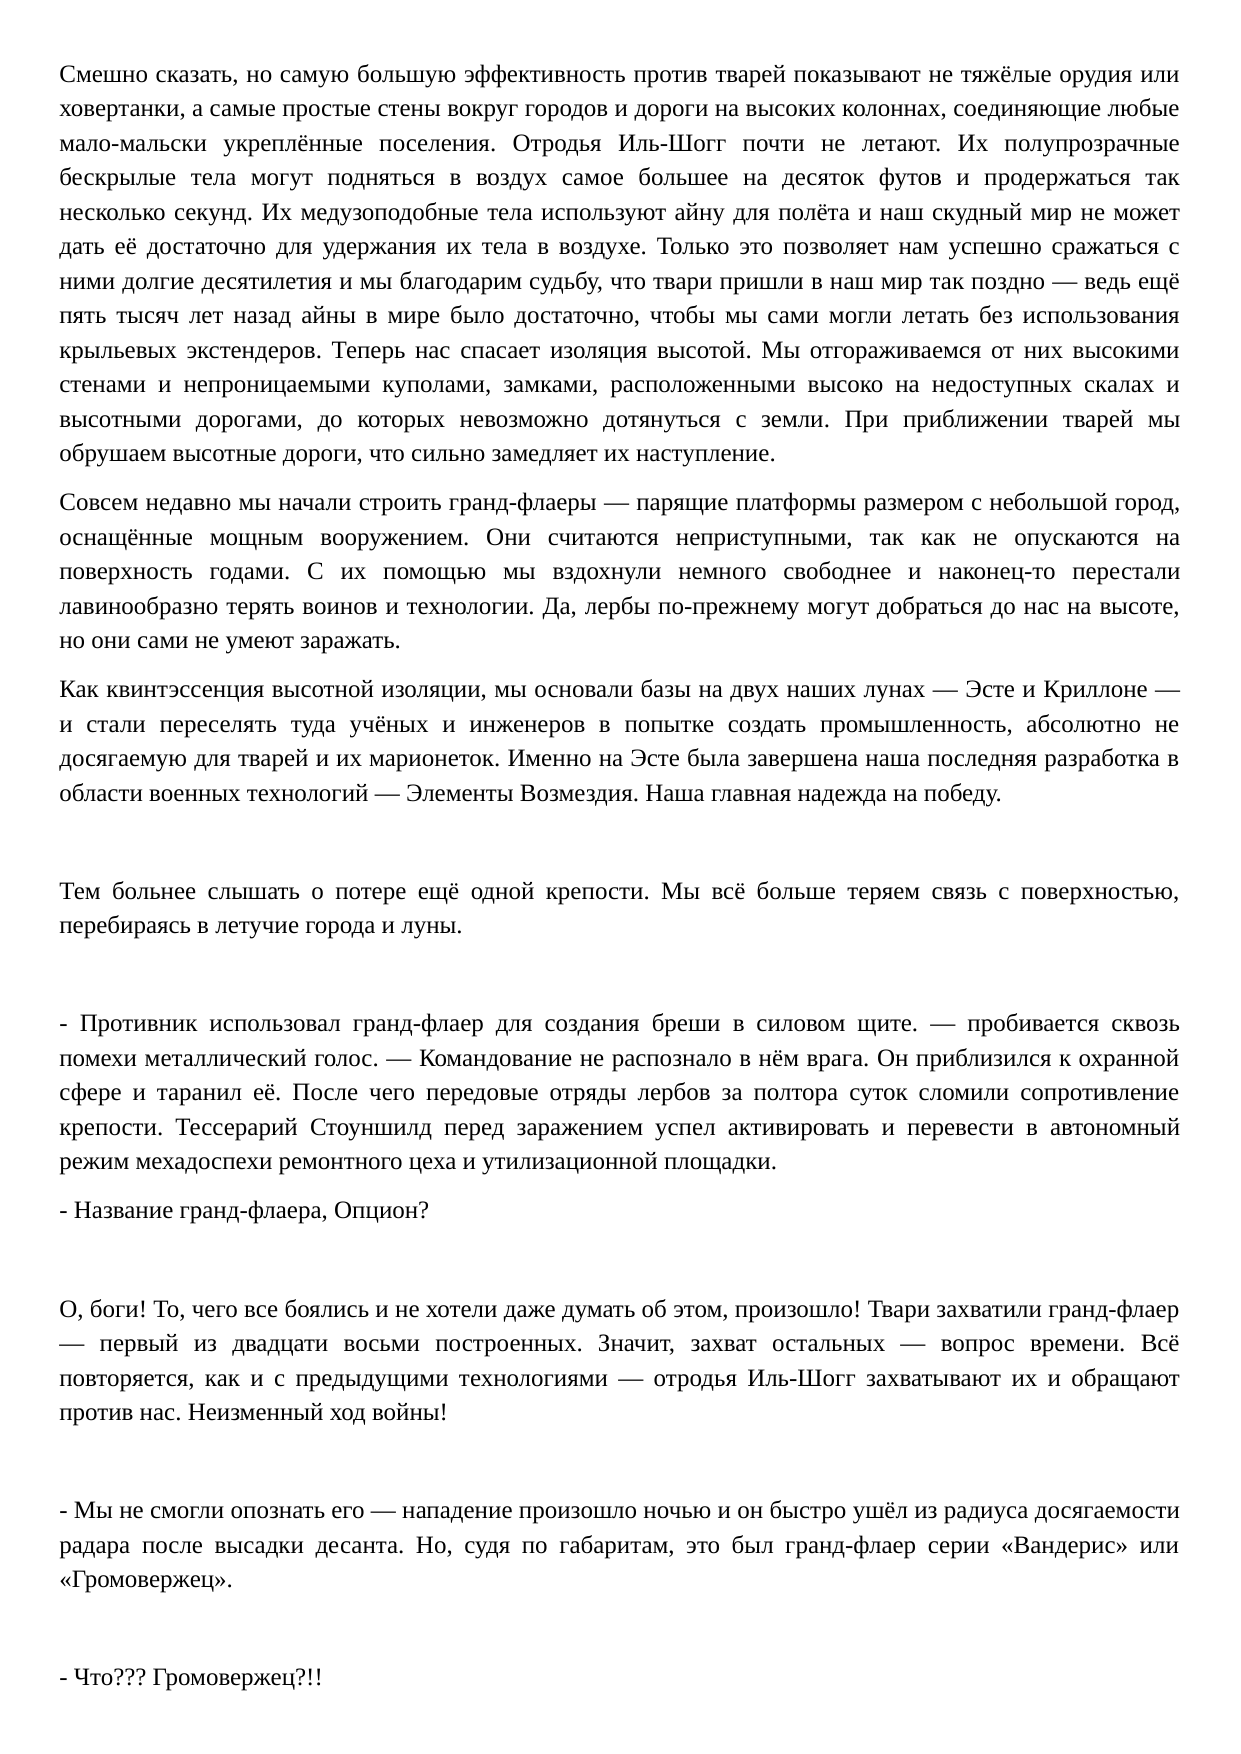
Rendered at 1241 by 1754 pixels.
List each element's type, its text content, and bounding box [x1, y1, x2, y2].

text - Что??? Громовержец?!! [59, 1662, 1181, 1691]
text - Противник использовал гранд-флаер для создания бреши в силовом щите. — пробивается сквозь помехи металлический голос. — Командование не распознало в нём врага. Он приблизился к охранной сфере и таранил её. После чего передовые отряды лербов за полтора суток сломили сопротивление крепости. Тессерарий Стоуншилд перед заражением успел активировать и перевести в автономный режим мехадоспехи ремонтного цеха и утилизационной площадки. [59, 1008, 1181, 1175]
text - Название гранд-флаера, Опцион? [59, 1196, 1181, 1224]
text - Мы не смогли опознать его — нападение произошло ночью и он быстро ушёл из радиуса досягаемости радара после высадки десанта. Но, судя по габаритам, это был гранд-флаер серии «Вандерис» или «Громовержец». [59, 1495, 1181, 1593]
text Совсем недавно мы начали строить гранд-флаеры — парящие платформы размером с небольшой город, оснащённые мощным вооружением. Они считаются неприступными, так как не опускаются на поверхность годами. С их помощью мы вздохнули немного свободнее и наконец-то перестали лавинообразно терять воинов и технологии. Да, лербы по-прежнему могут добраться до нас на высоте, но они сами не умеют заражать. [59, 487, 1181, 654]
text Как квинтэссенция высотной изоляции, мы основали базы на двух наших лунах — Эсте и Криллоне — и стали переселять туда учёных и инженеров в попытке создать промышленность, абсолютно не досягаемую для тварей и их марионеток. Именно на Эсте была завершена наша последняя разработка в области военных технологий — Элементы Возмездия. Наша главная надежда на победу. [59, 674, 1181, 807]
text Смешно сказать, но самую большую эффективность против тварей показывают не тяжёлые орудия или ховертанки, а самые простые стены вокруг городов и дороги на высоких колоннах, соединяющие любые мало-мальски укреплённые поселения. Отродья Иль-Шогг почти не летают. Их полупрозрачные бескрылые тела могут подняться в воздух самое большее на десяток футов и продержаться так несколько секунд. Их медузоподобные тела используют айну для полёта и наш скудный мир не может дать её достаточно для удержания их тела в воздухе. Только это позволяет нам успешно сражаться с ними долгие десятилетия и мы благодарим судьбу, что твари пришли в наш мир так поздно — ведь ещё пять тысяч лет назад айны в мире было достаточно, чтобы мы сами могли летать без использования крыльевых экстендеров. Теперь нас спасает изоляция высотой. Мы отгораживаемся от них высокими стенами и непроницаемыми куполами, замками, расположенными высоко на недоступных скалах и высотными дорогами, до которых невозможно дотянуться с земли. При приближении тварей мы обрушаем высотные дороги, что сильно замедляет их наступление. [59, 59, 1181, 467]
text Тем больнее слышать о потере ещё одной крепости. Мы всё больше теряем связь с поверхностью, перебираясь в летучие города и луны. [59, 876, 1181, 939]
text О, боги! То, чего все боялись и не хотели даже думать об этом, произошло! Твари захватили гранд-флаер — первый из двадцати восьми построенных. Значит, захват остальных — вопрос времени. Всё повторяется, как и с предыдущими технологиями — отродья Иль-Шогг захватывают их и обращают против нас. Неизменный ход войны! [59, 1294, 1181, 1426]
